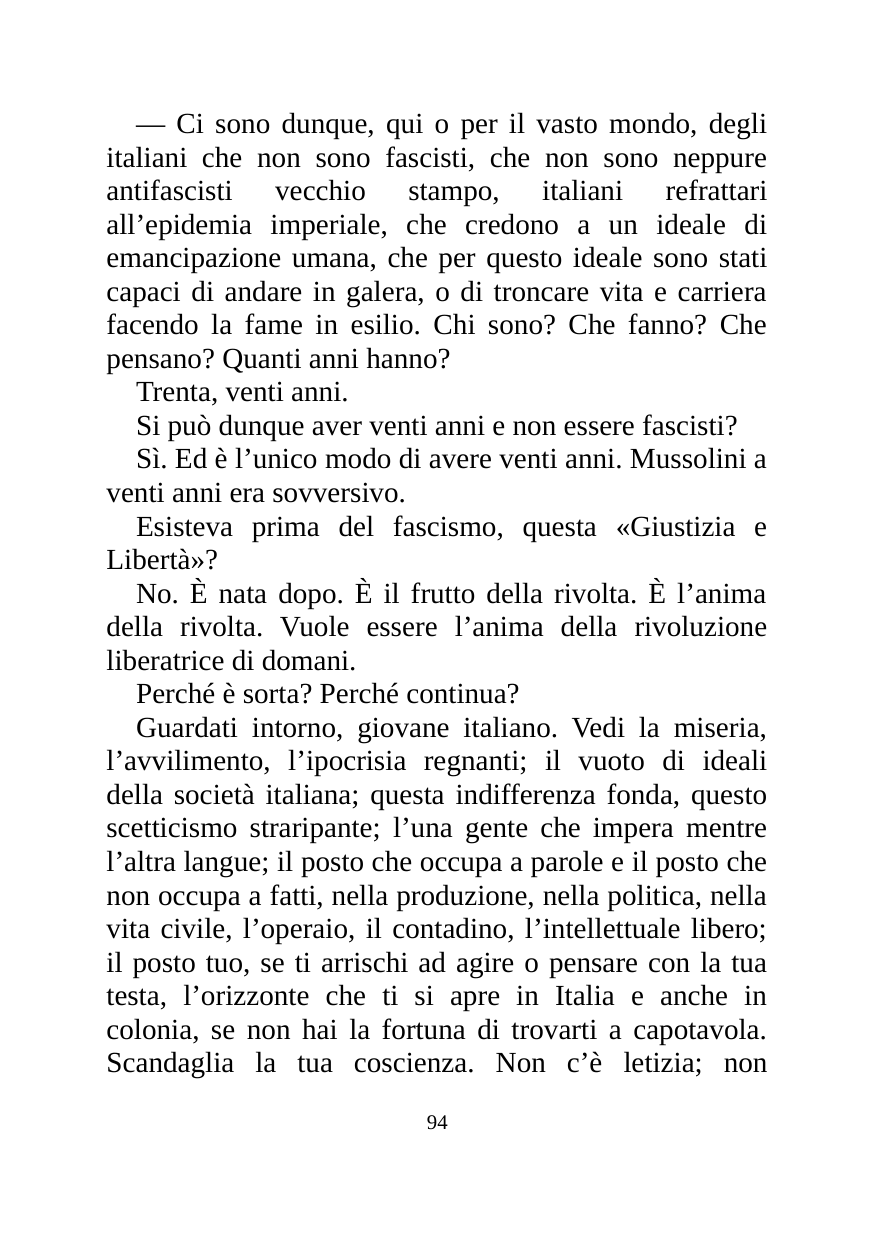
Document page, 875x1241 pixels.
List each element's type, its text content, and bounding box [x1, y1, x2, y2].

text No. È nata dopo. È il frutto della rivolta. È l’anima della rivolta. Vuole essere l’anima della rivoluzione liberatrice di domani. [106, 576, 768, 676]
text Trenta, venti anni. [106, 374, 768, 408]
text Esisteva prima del fascismo, questa «Giustizia e Libertà»? [106, 509, 768, 576]
text Sì. Ed è l’unico modo di avere venti anni. Mussolini a venti anni era sovversivo. [106, 442, 768, 509]
text Si può dunque aver venti anni e non essere fascisti? [106, 408, 768, 442]
text — Ci sono dunque, qui o per il vasto mondo, degli italiani che non sono fascisti, che non sono neppure antifascisti vecchio stampo, italiani refrattari all’epidemia imperiale, che credono a un ideale di emancipazione umana, che per questo ideale sono stati capaci di andare in galera, o di troncare vita e carriera facendo la fame in esilio. Chi sono? Che fanno? Che pensano? Quanti anni hanno? [106, 106, 768, 374]
text Guardati intorno, giovane italiano. Vedi la miseria, l’avvilimento, l’ipocrisia regnanti; il vuoto di ideali della società italiana; questa indifferenza fonda, questo scetticismo straripante; l’una gente che impera mentre l’altra langue; il posto che occupa a parole e il posto che non occupa a fatti, nella produzione, nella politica, nella vita civile, l’operaio, il contadino, l’intellettuale libero; il posto tuo, se ti arrischi ad agire o pensare con la tua testa, l’orizzonte che ti si apre in Italia e anche in colonia, se non hai la fortuna di trovarti a capotavola. Scandaglia la tua coscienza. Non c’è letizia; non [106, 710, 768, 1079]
text Perché è sorta? Perché continua? [106, 676, 768, 710]
